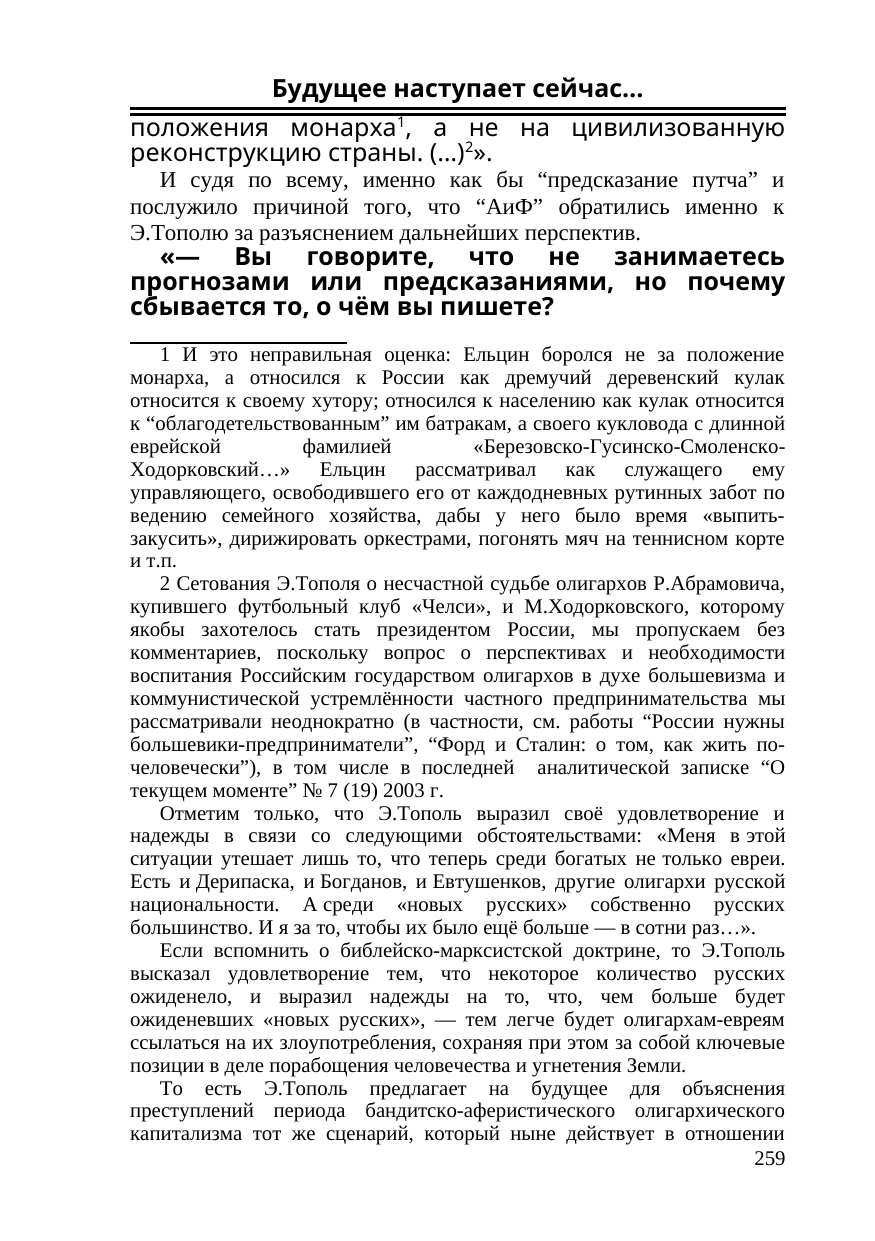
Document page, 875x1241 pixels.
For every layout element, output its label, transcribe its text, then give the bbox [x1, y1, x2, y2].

text «— Вы говорите, что не занимаетесь прогнозами или предсказаниями, но почему сбывается то, о чём вы пишете? [130, 245, 786, 320]
text И это неправильная оценка: Ельцин боролся не за положение монарха, а относился к России как дремучий деревенский кулак относится к своему хутору; относился к населению как кулак относится к “облаго­детель­ство­ван­ным” им батракам, а своего кукловода с длинной еврейской фамилией «Березовско-Гусинско-Смоленско-Ходорковский…» Ельцин рассматривал как служащего ему управляющего, освободившего его от каждодневных рутинных забот по ведению семейного хозяйства, дабы у него было время «выпить-закусить», дирижировать оркестрами, погонять мяч на теннисном корте и т.п. [130, 343, 786, 572]
text То есть Э.Тополь предлагает на будущее для объяснения преступлений периода бандитско-аферистического олигархического капитализма тот же сценарий, который ныне действует в отношении [130, 1077, 786, 1145]
text И судя по всему, именно как бы “предсказание путча” и послужило причиной того, что “АиФ” обратились именно к Э.Тополю за разъяснением дальнейших перспектив. [130, 166, 786, 245]
text Отметим только, что Э.Тополь выразил своё удовлетворение и надежды в связи со следующими обстоятельствами: «Меня в этой ситуации утешает лишь то, что теперь среди богатых не только евреи. Есть и Дерипаска, и Богданов, и Евтушенков, другие олигархи русской национальности. А среди «новых русских» собственно русских большинство. И я за то, чтобы их было ещё больше — в сотни раз…». [130, 802, 786, 939]
text положения монарха, а не на цивилизованную реконструкцию страны. (…)». [130, 116, 786, 166]
text Сетования Э.Тополя о несчастной судьбе олигархов Р.Абрамовича, купившего футбольный клуб «Челси», и М.Ходорковского, которому якобы захотелось стать президентом России, мы пропускаем без комментариев, поскольку вопрос о перспективах и необходимости воспитания Российским государством олигархов в духе большевизма и коммунистической устремлённости частного предпринимательства мы рассматривали неоднократно (в частности, см. работы “России нужны большевики-предприниматели”, “Форд и Сталин: о том, как жить по-человечески”), в том числе в последней аналитической записке “О текущем моменте” № 7 (19) 2003 г. [130, 572, 786, 802]
text Если вспомнить о библейско-марксистской доктрине, то Э.Тополь высказал удовлетворение тем, что некоторое количество русских ожиденело, и выразил надежды на то, что, чем больше будет ожиденевших «новых русских», — тем легче будет олигархам-евреям ссылаться на их злоупотребления, сохраняя при этом за собой ключевые позиции в деле порабощения человечества и угнетения Земли. [130, 939, 786, 1077]
